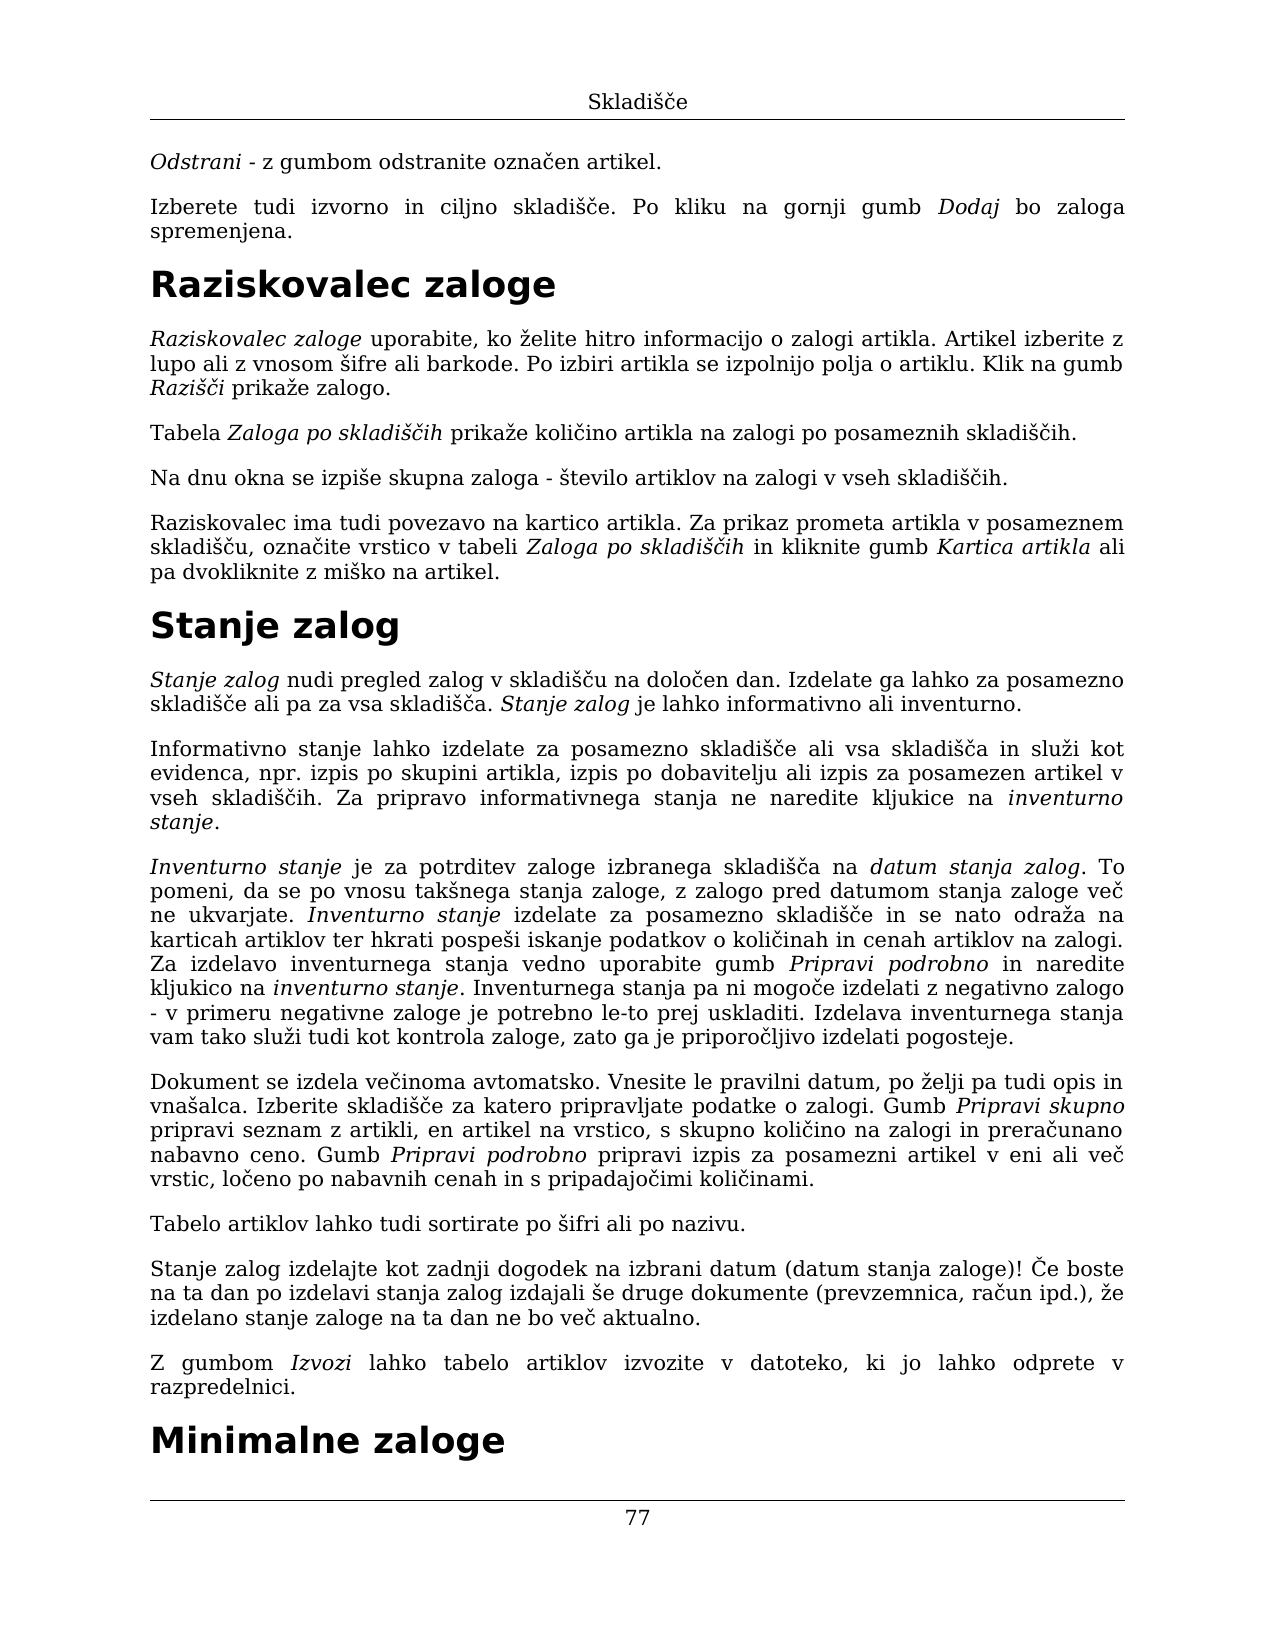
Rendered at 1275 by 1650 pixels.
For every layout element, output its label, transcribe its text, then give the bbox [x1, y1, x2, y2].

text Z gumbom Izvozi lahko tabelo artiklov izvozite v datoteko, ki jo lahko odprete v razpredelnici. [150, 1351, 1125, 1399]
text Raziskovalec zaloge uporabite, ko želite hitro informacijo o zalogi artikla. Artikel izberite z lupo ali z vnosom šifre ali barkode. Po izbiri artikla se izpolnijo polja o artiklu. Klik na gumb Razišči prikaže zalogo. [150, 327, 1125, 400]
text Tabelo artiklov lahko tudi sortirate po šifri ali po nazivu. [150, 1212, 1125, 1236]
text Raziskovalec zaloge [150, 264, 1125, 306]
text Inventurno stanje je za potrditev zaloge izbranega skladišča na datum stanja zalog. To pomeni, da se po vnosu takšnega stanja zaloge, z zalogo pred datumom stanja zaloge več ne ukvarjate. Inventurno stanje izdelate za posamezno skladišče in se nato odraža na karticah artiklov ter hkrati pospeši iskanje podatkov o količinah in cenah artiklov na zalogi. Za izdelavo inventurnega stanja vedno uporabite gumb Pripravi podrobno in naredite kljukico na inventurno stanje. Inventurnega stanja pa ni mogoče izdelati z negativno zalogo - v primeru negativne zaloge je potrebno le-to prej uskladiti. Izdelava inventurnega stanja vam tako služi tudi kot kontrola zaloge, zato ga je priporočljivo izdelati pogosteje. [150, 855, 1125, 1049]
text Raziskovalec ima tudi povezavo na kartico artikla. Za prikaz prometa artikla v posameznem skladišču, označite vrstico v tabeli Zaloga po skladiščih in kliknite gumb Kartica artikla ali pa dvokliknite z miško na artikel. [150, 511, 1125, 584]
text Stanje zalog nudi pregled zalog v skladišču na določen dan. Izdelate ga lahko za posamezno skladišče ali pa za vsa skladišča. Stanje zalog je lahko informativno ali inventurno. [150, 668, 1125, 716]
text Na dnu okna se izpiše skupna zaloga - število artiklov na zalogi v vseh skladiščih. [150, 466, 1125, 490]
text Stanje zalog izdelajte kot zadnji dogodek na izbrani datum (datum stanja zaloge)! Če boste na ta dan po izdelavi stanja zalog izdajali še druge dokumente (prevzemnica, račun ipd.), že izdelano stanje zaloge na ta dan ne bo več aktualno. [150, 1257, 1125, 1330]
text Informativno stanje lahko izdelate za posamezno skladišče ali vsa skladišča in služi kot evidenca, npr. izpis po skupini artikla, izpis po dobavitelju ali izpis za posamezen artikel v vseh skladiščih. Za pripravo informativnega stanja ne naredite kljukice na inventurno stanje. [150, 737, 1125, 834]
text Dokument se izdela večinoma avtomatsko. Vnesite le pravilni datum, po želji pa tudi opis in vnašalca. Izberite skladišče za katero pripravljate podatke o zalogi. Gumb Pripravi skupno pripravi seznam z artikli, en artikel na vrstico, s skupno količino na zalogi in preračunano nabavno ceno. Gumb Pripravi podrobno pripravi izpis za posamezni artikel v eni ali več vrstic, ločeno po nabavnih cenah in s pripadajočimi količinami. [150, 1070, 1125, 1191]
text Stanje zalog [150, 605, 1125, 647]
text Odstrani - z gumbom odstranite označen artikel. [150, 150, 1125, 174]
text Minimalne zaloge [150, 1420, 1125, 1462]
text Tabela Zaloga po skladiščih prikaže količino artikla na zalogi po posameznih skladiščih. [150, 421, 1125, 445]
text Izberete tudi izvorno in ciljno skladišče. Po kliku na gornji gumb Dodaj bo zaloga spremenjena. [150, 195, 1125, 244]
